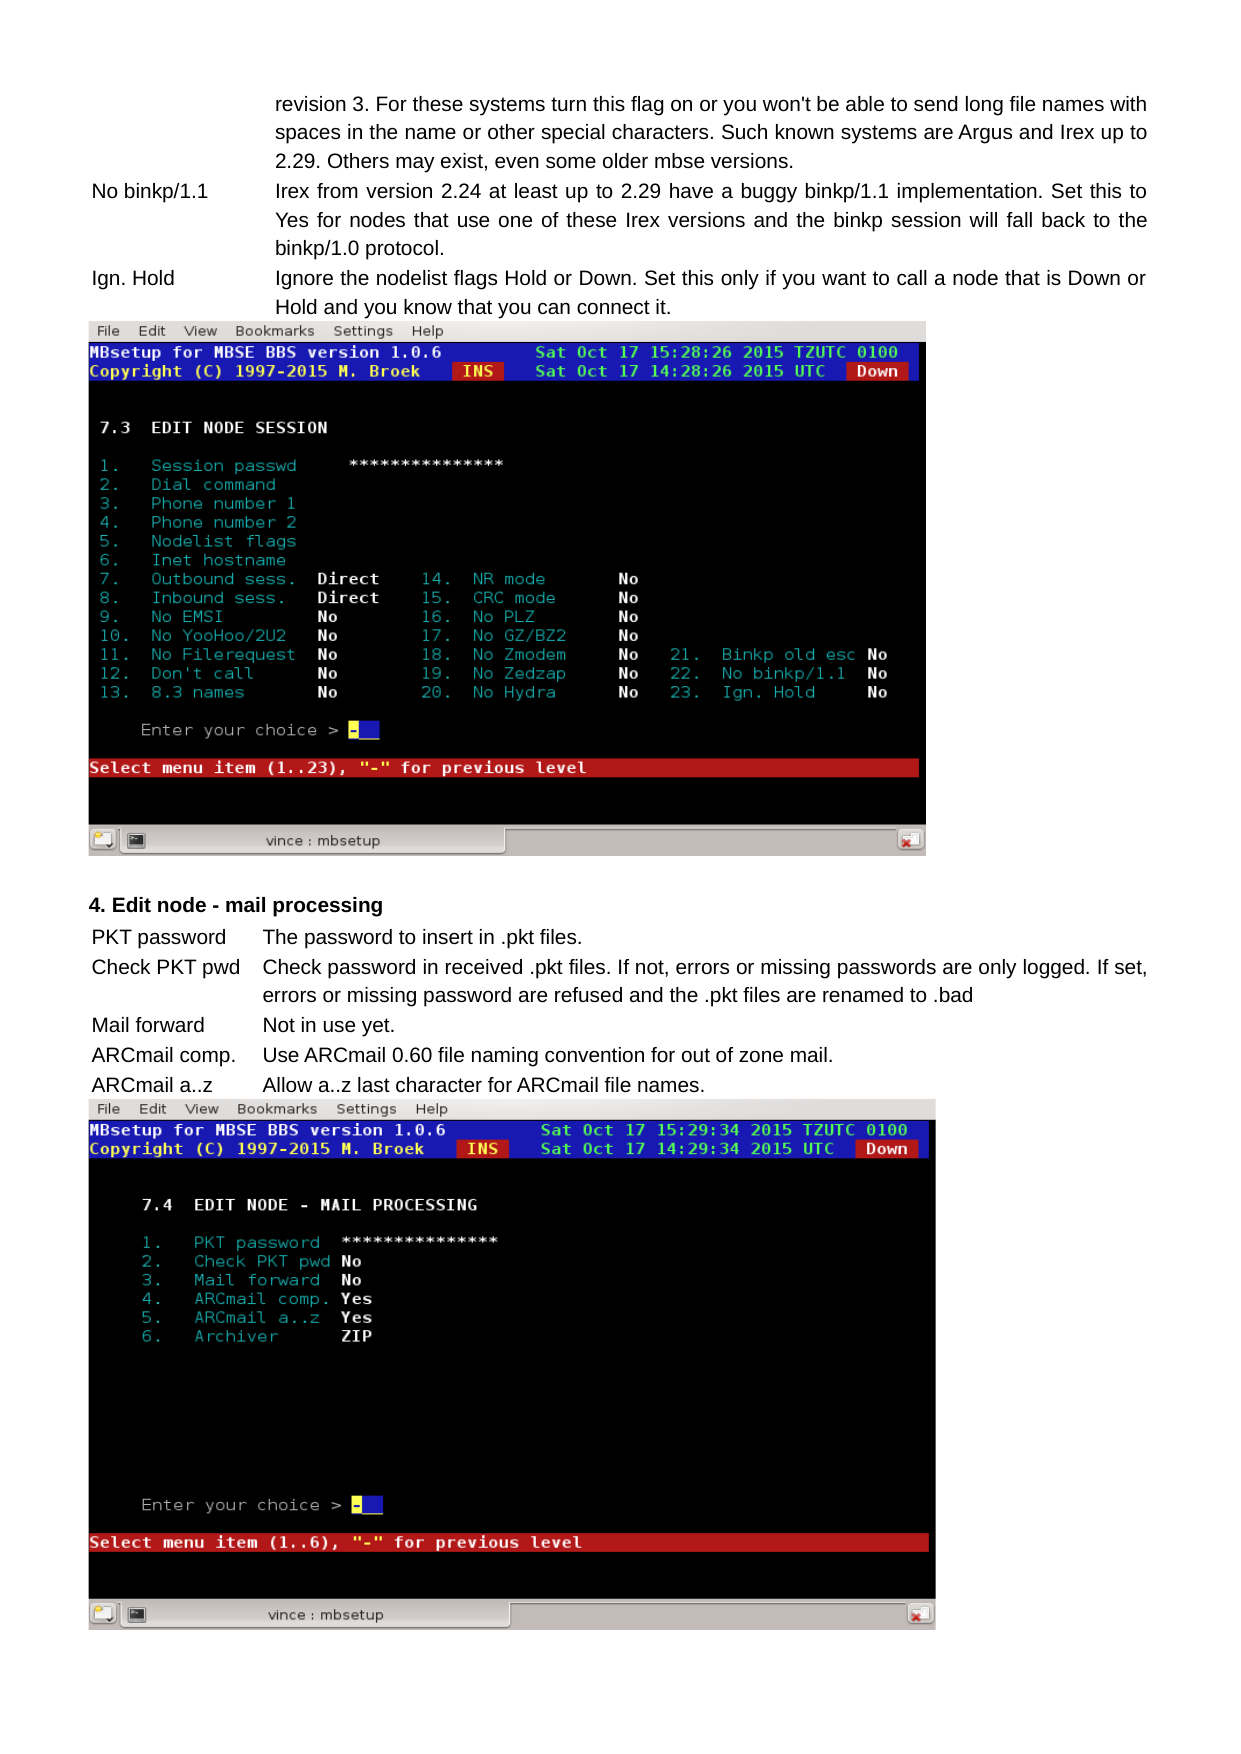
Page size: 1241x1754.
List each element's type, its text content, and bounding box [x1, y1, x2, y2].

picture [88, 321, 926, 856]
text 4. Edit node - mail processing [88, 893, 1152, 917]
table_cell Ign. Hold [89, 263, 272, 321]
table_cell [89, 89, 272, 176]
table_cell No binkp/1.1 [89, 176, 272, 263]
table_cell ARCmail comp. [89, 1040, 259, 1070]
table_cell Irex from version 2.24 at least up to 2.29 have a buggy binkp/1.1 implementation. Set this to Yes for nodes that use one of these Irex versions and the binkp session will fall back to the binkp/1.0 protocol. [272, 176, 1152, 263]
table_cell revision 3. For these systems turn this flag on or you won't be able to send long file names with spaces in the name or other special characters. Such known systems are Argus and Irex up to 2.29. Others may exist, even some older mbse versions. [272, 89, 1152, 176]
table_header PKT password [89, 922, 259, 952]
table_cell Check password in received .pkt files. If not, errors or missing passwords are only logged. If set, errors or missing password are refused and the .pkt files are renamed to .bad [259, 952, 1152, 1010]
picture [88, 1099, 936, 1630]
table_cell Ignore the nodelist flags Hold or Down. Set this only if you want to call a node that is Down or Hold and you know that you can connect it. [272, 263, 1152, 322]
table_cell Check PKT pwd [89, 952, 259, 1010]
table_cell Allow a..z last character for ARCmail file names. [259, 1070, 1152, 1099]
table_cell Mail forward [89, 1010, 259, 1040]
table_header The password to insert in .pkt files. [259, 922, 1152, 952]
table_cell ARCmail a..z [89, 1070, 259, 1099]
table_cell Use ARCmail 0.60 file naming convention for out of zone mail. [259, 1040, 1152, 1070]
table_cell Not in use yet. [259, 1010, 1152, 1040]
